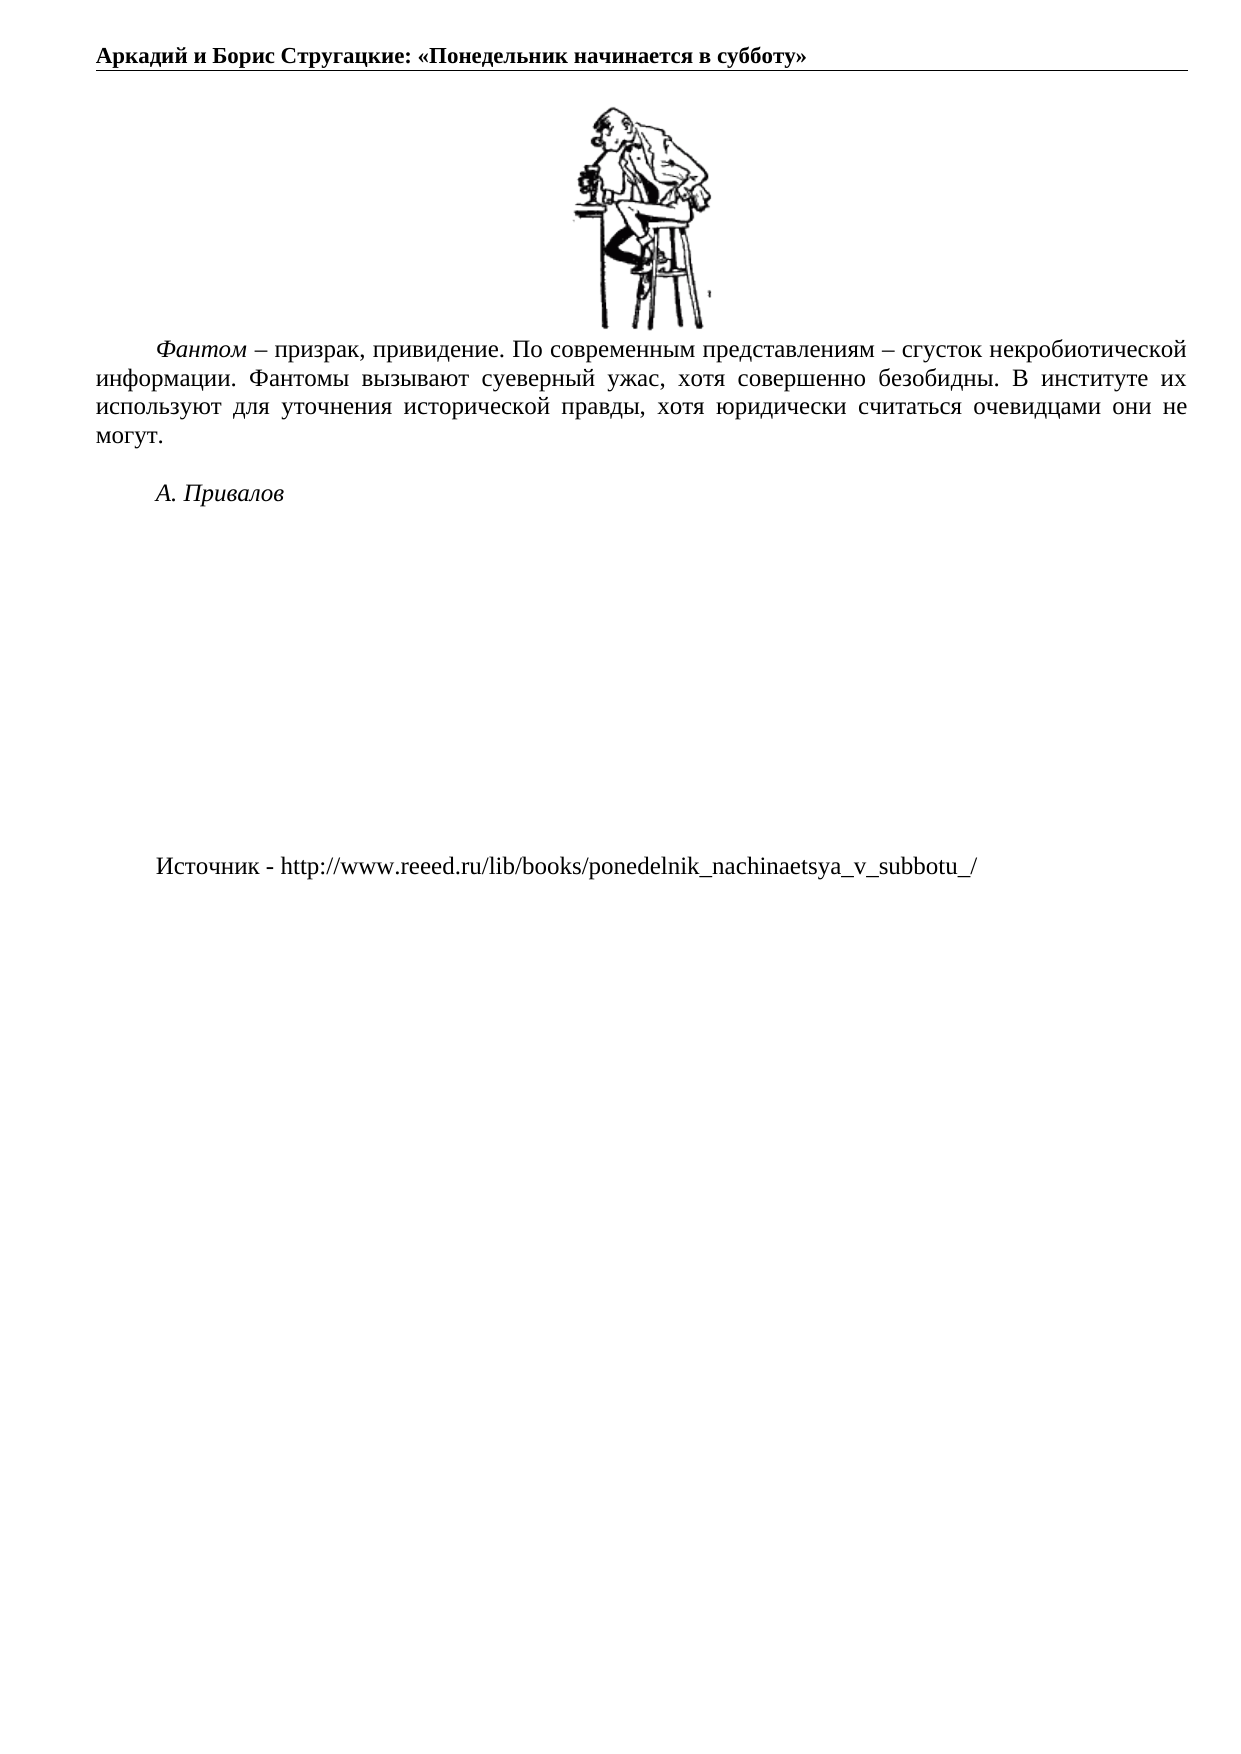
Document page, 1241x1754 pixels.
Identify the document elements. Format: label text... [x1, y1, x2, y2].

text А. Привалов [96, 478, 1188, 506]
text Фантом – призрак, привидение. По современным представлениям – сгусток некробиотической информации. Фантомы вызывают суеверный ужас, хотя совершенно безобидны. В институте их используют для уточнения исторической правды, хотя юридически считаться очевидцами они не могут. [96, 334, 1188, 449]
text Источник - http://www.reeed.ru/lib/books/ponedelnik_nachinaetsya_v_subbotu_/ [96, 851, 1188, 880]
